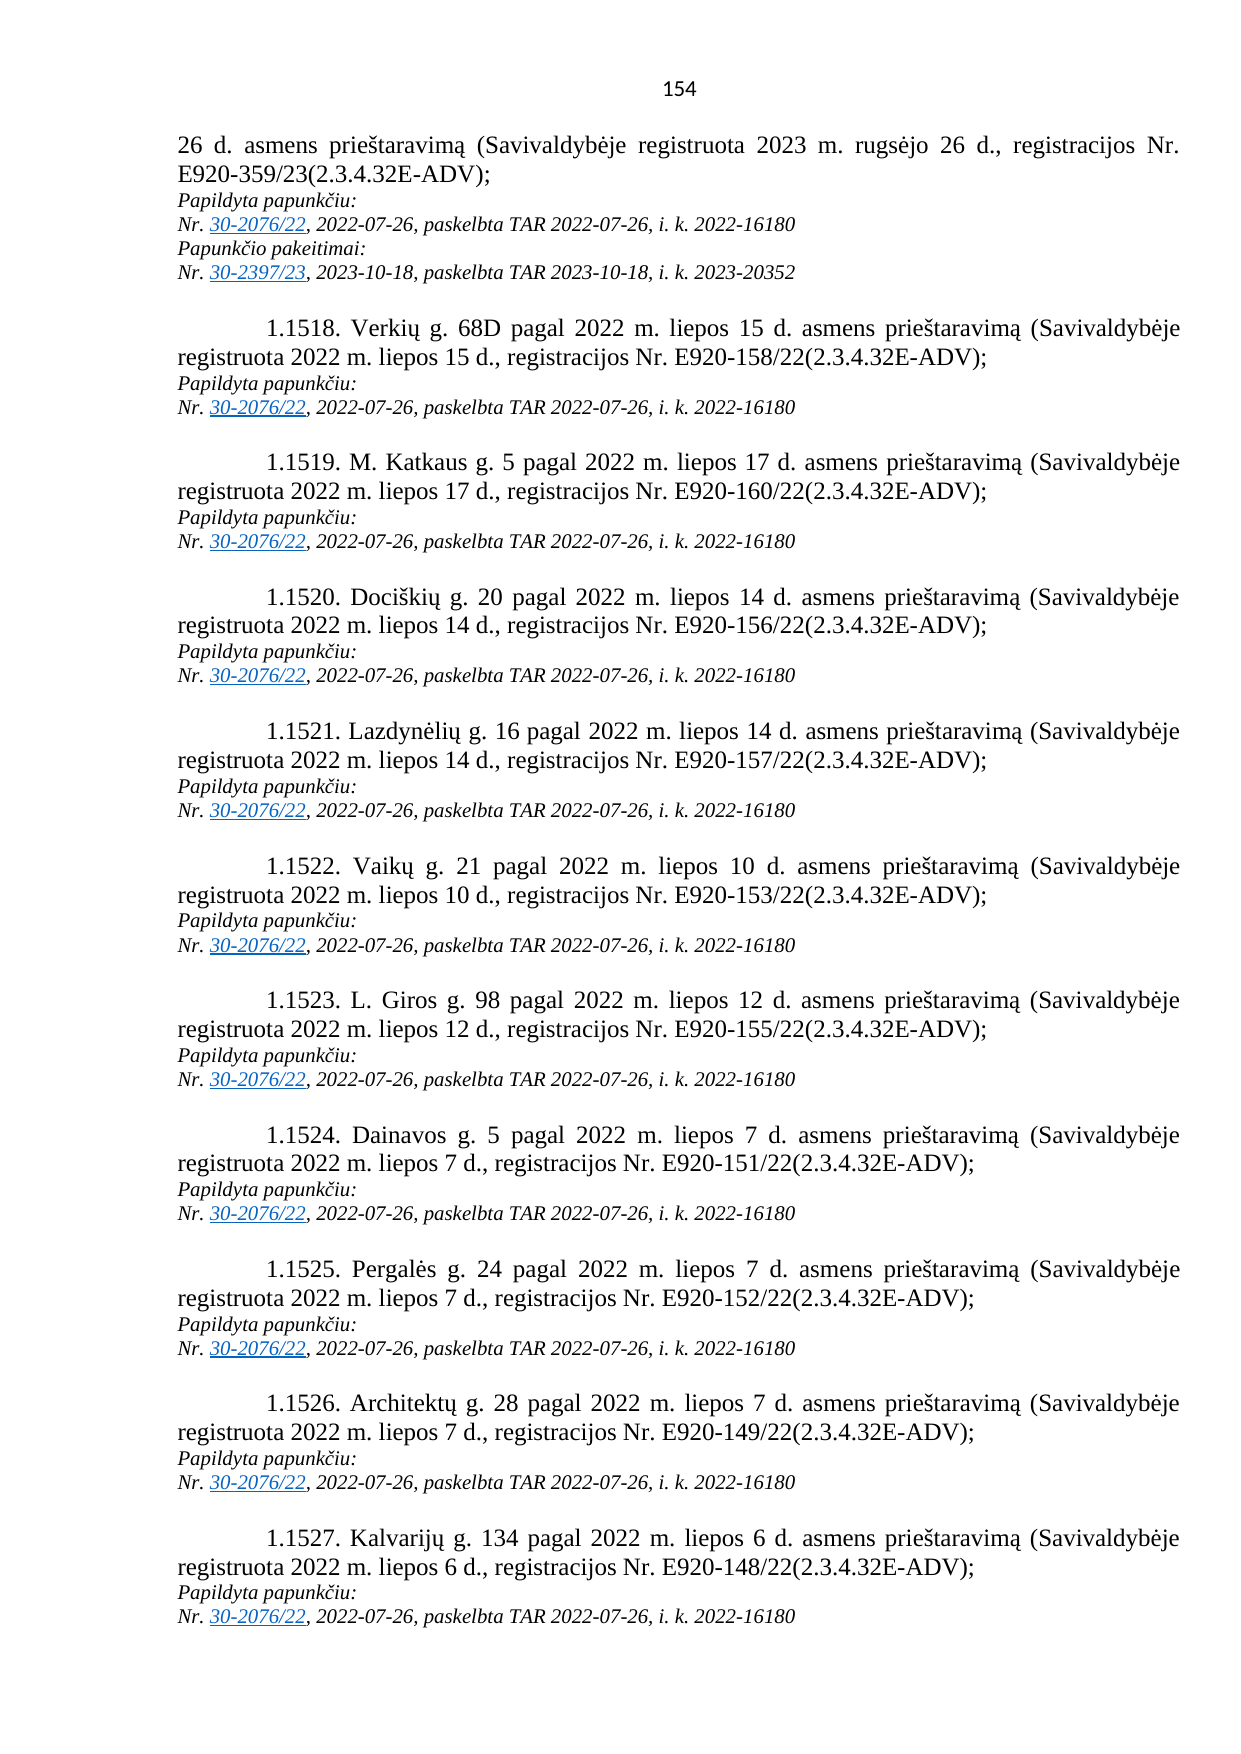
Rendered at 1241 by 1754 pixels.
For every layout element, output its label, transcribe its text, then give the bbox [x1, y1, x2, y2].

text Nr. 30-2397/23, 2023-10-18, paskelbta TAR 2023-10-18, i. k. 2023-20352 [177, 260, 1181, 284]
text Nr. 30-2076/22, 2022-07-26, paskelbta TAR 2022-07-26, i. k. 2022-16180 [177, 663, 1181, 687]
text Nr. 30-2076/22, 2022-07-26, paskelbta TAR 2022-07-26, i. k. 2022-16180 [177, 932, 1181, 957]
text Papildyta papunkčiu: [177, 188, 1181, 212]
text 26 d. asmens prieštaravimą (Savivaldybėje registruota 2023 m. rugsėjo 26 d., registracijos Nr. E920-359/23(2.3.4.32E-ADV); [177, 131, 1181, 188]
text Papildyta papunkčiu: [177, 371, 1181, 395]
text 1.1522. Vaikų g. 21 pagal 2022 m. liepos 10 d. asmens prieštaravimą (Savivaldybėje registruota 2022 m. liepos 10 d., registracijos Nr. E920-153/22(2.3.4.32E-ADV); [177, 851, 1181, 908]
text 1.1518. Verkių g. 68D pagal 2022 m. liepos 15 d. asmens prieštaravimą (Savivaldybėje registruota 2022 m. liepos 15 d., registracijos Nr. E920-158/22(2.3.4.32E-ADV); [177, 313, 1181, 371]
text 1.1523. L. Giros g. 98 pagal 2022 m. liepos 12 d. asmens prieštaravimą (Savivaldybėje registruota 2022 m. liepos 12 d., registracijos Nr. E920-155/22(2.3.4.32E-ADV); [177, 985, 1181, 1043]
text Nr. 30-2076/22, 2022-07-26, paskelbta TAR 2022-07-26, i. k. 2022-16180 [177, 1336, 1181, 1360]
text Nr. 30-2076/22, 2022-07-26, paskelbta TAR 2022-07-26, i. k. 2022-16180 [177, 798, 1181, 822]
text 1.1520. Dociškių g. 20 pagal 2022 m. liepos 14 d. asmens prieštaravimą (Savivaldybėje registruota 2022 m. liepos 14 d., registracijos Nr. E920-156/22(2.3.4.32E-ADV); [177, 582, 1181, 639]
text 1.1524. Dainavos g. 5 pagal 2022 m. liepos 7 d. asmens prieštaravimą (Savivaldybėje registruota 2022 m. liepos 7 d., registracijos Nr. E920-151/22(2.3.4.32E-ADV); [177, 1120, 1181, 1177]
text Papildyta papunkčiu: [177, 505, 1181, 529]
text Nr. 30-2076/22, 2022-07-26, paskelbta TAR 2022-07-26, i. k. 2022-16180 [177, 1067, 1181, 1091]
text Papildyta papunkčiu: [177, 774, 1181, 798]
text Papunkčio pakeitimai: [177, 236, 1181, 260]
text 1.1525. Pergalės g. 24 pagal 2022 m. liepos 7 d. asmens prieštaravimą (Savivaldybėje registruota 2022 m. liepos 7 d., registracijos Nr. E920-152/22(2.3.4.32E-ADV); [177, 1254, 1181, 1312]
text Nr. 30-2076/22, 2022-07-26, paskelbta TAR 2022-07-26, i. k. 2022-16180 [177, 1604, 1181, 1628]
text 1.1519. M. Katkaus g. 5 pagal 2022 m. liepos 17 d. asmens prieštaravimą (Savivaldybėje registruota 2022 m. liepos 17 d., registracijos Nr. E920-160/22(2.3.4.32E-ADV); [177, 447, 1181, 505]
text Nr. 30-2076/22, 2022-07-26, paskelbta TAR 2022-07-26, i. k. 2022-16180 [177, 212, 1181, 236]
text Papildyta papunkčiu: [177, 639, 1181, 663]
text Papildyta papunkčiu: [177, 1446, 1181, 1470]
text Papildyta papunkčiu: [177, 1580, 1181, 1604]
text Nr. 30-2076/22, 2022-07-26, paskelbta TAR 2022-07-26, i. k. 2022-16180 [177, 395, 1181, 419]
text 1.1521. Lazdynėlių g. 16 pagal 2022 m. liepos 14 d. asmens prieštaravimą (Savivaldybėje registruota 2022 m. liepos 14 d., registracijos Nr. E920-157/22(2.3.4.32E-ADV); [177, 716, 1181, 774]
text Papildyta papunkčiu: [177, 908, 1181, 932]
text Nr. 30-2076/22, 2022-07-26, paskelbta TAR 2022-07-26, i. k. 2022-16180 [177, 1470, 1181, 1494]
text Papildyta papunkčiu: [177, 1177, 1181, 1201]
text Papildyta papunkčiu: [177, 1312, 1181, 1336]
text 1.1527. Kalvarijų g. 134 pagal 2022 m. liepos 6 d. asmens prieštaravimą (Savivaldybėje registruota 2022 m. liepos 6 d., registracijos Nr. E920-148/22(2.3.4.32E-ADV); [177, 1523, 1181, 1580]
text Nr. 30-2076/22, 2022-07-26, paskelbta TAR 2022-07-26, i. k. 2022-16180 [177, 1201, 1181, 1225]
text Papildyta papunkčiu: [177, 1043, 1181, 1067]
text 1.1526. Architektų g. 28 pagal 2022 m. liepos 7 d. asmens prieštaravimą (Savivaldybėje registruota 2022 m. liepos 7 d., registracijos Nr. E920-149/22(2.3.4.32E-ADV); [177, 1388, 1181, 1446]
text Nr. 30-2076/22, 2022-07-26, paskelbta TAR 2022-07-26, i. k. 2022-16180 [177, 529, 1181, 553]
